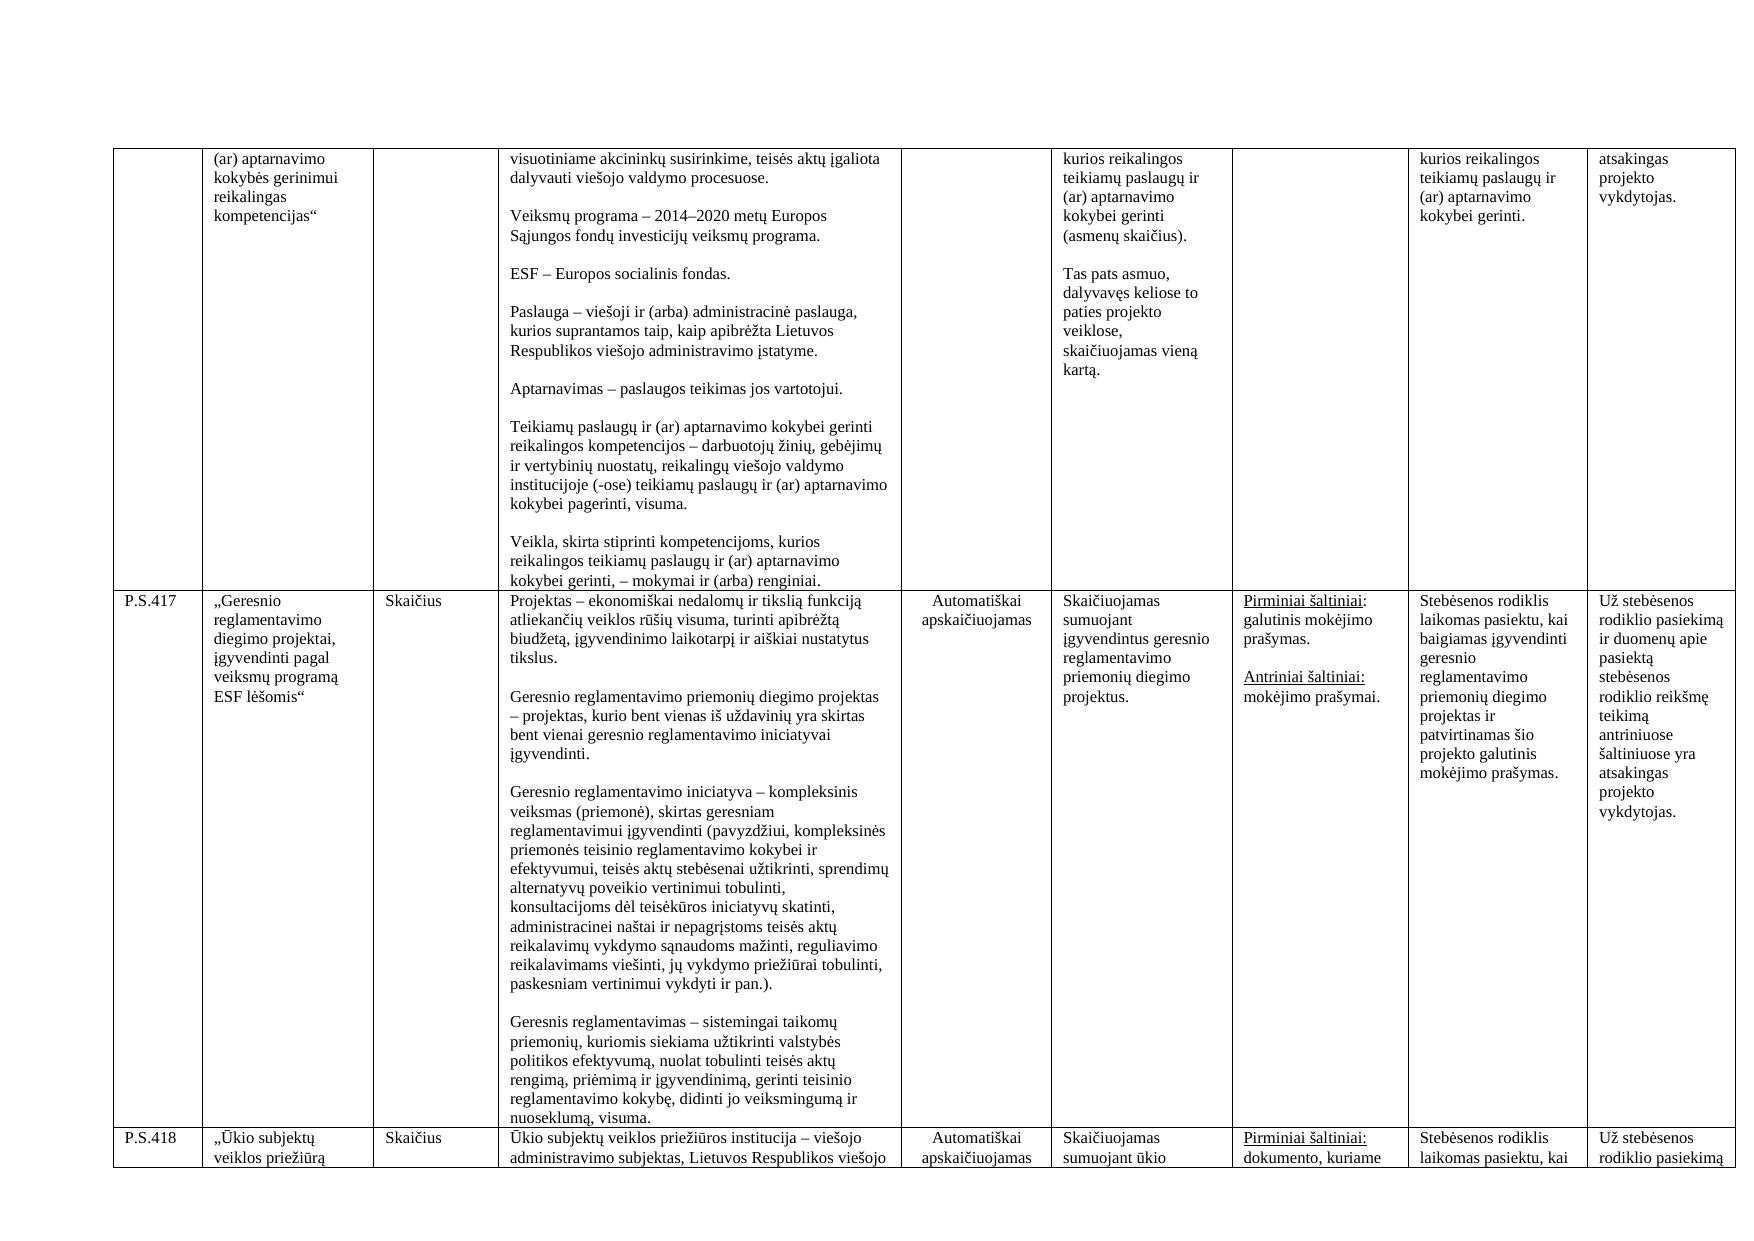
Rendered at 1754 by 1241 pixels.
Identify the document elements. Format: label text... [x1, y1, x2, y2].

table_cell P.S.417 [114, 591, 202, 1127]
table_cell Už stebėsenos rodiklio pasiekimą [1588, 1128, 1735, 1167]
table_cell Skaičiuojamas sumuojant įgyvendintus geresnio reglamentavimo priemonių diegimo projektus. [1052, 591, 1232, 1127]
table_cell Automatiškai apskaičiuojamas [902, 1128, 1051, 1167]
table_cell visuotiniame akcininkų susirinkime, teisės aktų įgaliota dalyvauti viešojo valdymo procesuose. Veiksmų programa – 2014–2020 metų Europos Sąjungos fondų investicijų veiksmų programa. ESF – Europos socialinis fondas. Paslauga – viešoji ir (arba) administracinė paslauga, kurios suprantamos taip, kaip apibrėžta Lietuvos Respublikos viešojo administravimo įstatyme. Aptarnavimas – paslaugos teikimas jos vartotojui. Teikiamų paslaugų ir (ar) aptarnavimo kokybei gerinti reikalingos kompetencijos – darbuotojų žinių, gebėjimų ir vertybinių nuostatų, reikalingų viešojo valdymo institucijoje (-ose) teikiamų paslaugų ir (ar) aptarnavimo kokybei pagerinti, visuma. Veikla, skirta stiprinti kompetencijoms, kurios reikalingos teikiamų paslaugų ir (ar) aptarnavimo kokybei gerinti, – mokymai ir (arba) renginiai. [499, 149, 901, 589]
table_cell atsakingas projekto vykdytojas. [1588, 149, 1735, 589]
table_cell Pirminiai šaltiniai: dokumento, kuriame [1233, 1128, 1408, 1167]
table_cell [902, 149, 1051, 589]
table_cell Stebėsenos rodiklis laikomas pasiektu, kai baigiamas įgyvendinti geresnio reglamentavimo priemonių diegimo projektas ir patvirtinamas šio projekto galutinis mokėjimo prašymas. [1409, 591, 1587, 1127]
table_cell Pirminiai šaltiniai: galutinis mokėjimo prašymas. Antriniai šaltiniai: mokėjimo prašymai. [1233, 591, 1408, 1127]
table_cell kurios reikalingos teikiamų paslaugų ir (ar) aptarnavimo kokybei gerinti (asmenų skaičius). Tas pats asmuo, dalyvavęs keliose to paties projekto veiklose, skaičiuojamas vieną kartą. [1052, 149, 1232, 589]
table_cell Už stebėsenos rodiklio pasiekimą ir duomenų apie pasiektą stebėsenos rodiklio reikšmę teikimą antriniuose šaltiniuose yra atsakingas projekto vykdytojas. [1588, 591, 1735, 1127]
table_cell [1233, 149, 1408, 589]
table_cell (ar) aptarnavimo kokybės gerinimui reikalingas kompetencijas“ [203, 149, 373, 589]
table_cell Projektas – ekonomiškai nedalomų ir tikslią funkciją atliekančių veiklos rūšių visuma, turinti apibrėžtą biudžetą, įgyvendinimo laikotarpį ir aiškiai nustatytus tikslus. Geresnio reglamentavimo priemonių diegimo projektas – projektas, kurio bent vienas iš uždavinių yra skirtas bent vienai geresnio reglamentavimo iniciatyvai įgyvendinti. Geresnio reglamentavimo iniciatyva – kompleksinis veiksmas (priemonė), skirtas geresniam reglamentavimui įgyvendinti (pavyzdžiui, kompleksinės priemonės teisinio reglamentavimo kokybei ir efektyvumui, teisės aktų stebėsenai užtikrinti, sprendimų alternatyvų poveikio vertinimui tobulinti, konsultacijoms dėl teisėkūros iniciatyvų skatinti, administracinei naštai ir nepagrįstoms teisės aktų reikalavimų vykdymo sąnaudoms mažinti, reguliavimo reikalavimams viešinti, jų vykdymo priežiūrai tobulinti, paskesniam vertinimui vykdyti ir pan.). Geresnis reglamentavimas – sistemingai taikomų priemonių, kuriomis siekiama užtikrinti valstybės politikos efektyvumą, nuolat tobulinti teisės aktų rengimą, priėmimą ir įgyvendinimą, gerinti teisinio reglamentavimo kokybę, didinti jo veiksmingumą ir nuoseklumą, visuma. [499, 591, 901, 1127]
table_cell [114, 149, 202, 589]
table_cell Stebėsenos rodiklis laikomas pasiektu, kai [1409, 1128, 1587, 1167]
table_cell Skaičius [374, 591, 498, 1127]
table_cell Skaičius [374, 1128, 498, 1167]
table_cell Automatiškai apskaičiuojamas [902, 591, 1051, 1127]
table_cell P.S.418 [114, 1128, 202, 1167]
table_cell kurios reikalingos teikiamų paslaugų ir (ar) aptarnavimo kokybei gerinti. [1409, 149, 1587, 589]
table_cell Ūkio subjektų veiklos priežiūros institucija – viešojo administravimo subjektas, Lietuvos Respublikos viešojo [499, 1128, 901, 1167]
table_cell „Ūkio subjektų veiklos priežiūrą [203, 1128, 373, 1167]
table_cell „Geresnio reglamentavimo diegimo projektai, įgyvendinti pagal veiksmų programą ESF lėšomis“ [203, 591, 373, 1127]
table_cell Skaičiuojamas sumuojant ūkio [1052, 1128, 1232, 1167]
table_cell [374, 149, 498, 589]
